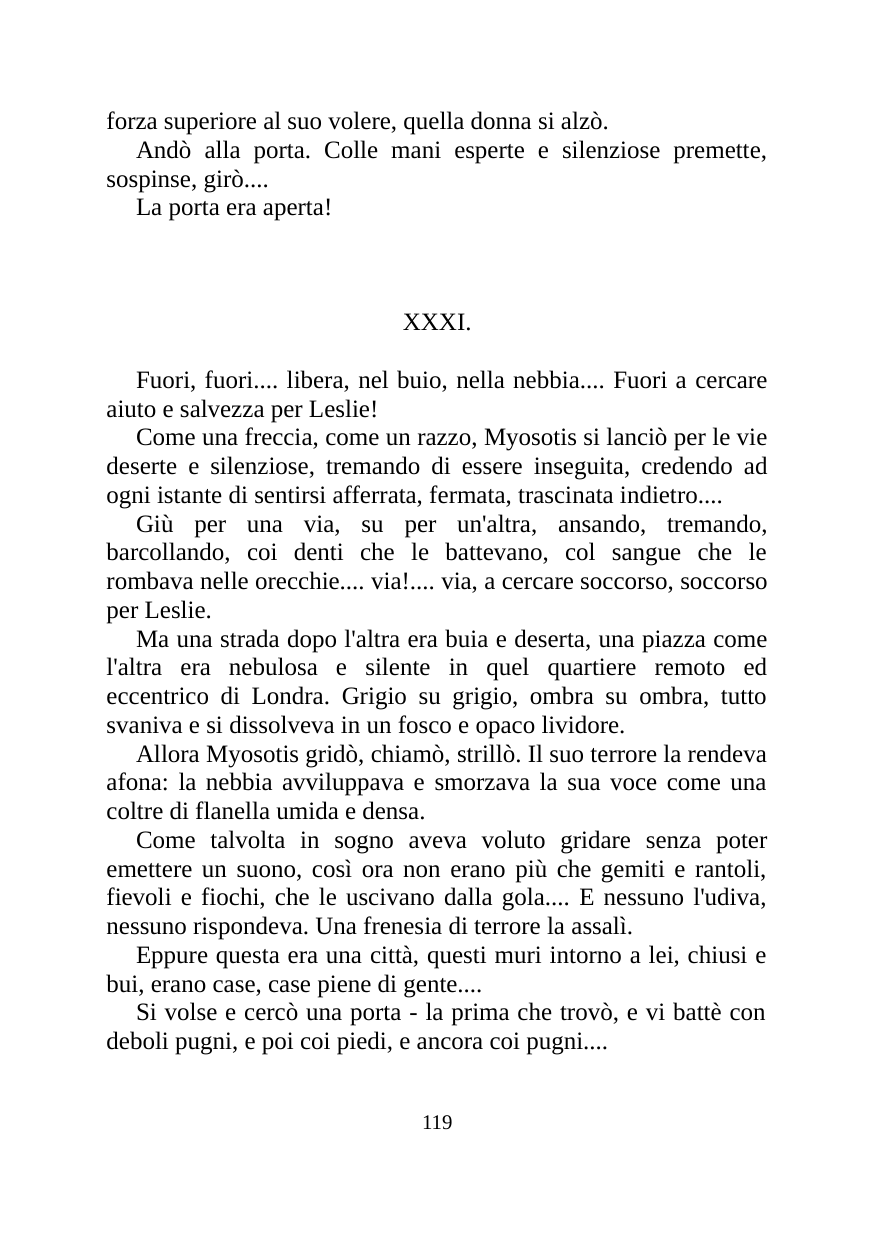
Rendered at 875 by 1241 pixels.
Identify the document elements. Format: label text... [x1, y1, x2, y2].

text Giù per una via, su per un'altra, ansando, tremando, barcollando, coi denti che le battevano, col sangue che le rombava nelle orecchie.... via!.... via, a cercare soccorso, soccorso per Leslie. [106, 509, 768, 624]
text Allora Myosotis gridò, chiamò, strillò. Il suo terrore la rendeva afona: la nebbia avviluppava e smorzava la sua voce come una coltre di flanella umida e densa. [106, 739, 768, 825]
text Eppure questa era una città, questi muri intorno a lei, chiusi e bui, erano case, case piene di gente.... [106, 940, 768, 997]
text Come talvolta in sogno aveva voluto gridare senza poter emettere un suono, così ora non erano più che gemiti e rantoli, fievoli e fiochi, che le uscivano dalla gola.... E nessuno l'udiva, nessuno rispondeva. Una frenesia di terrore la assalì. [106, 825, 768, 940]
text Fuori, fuori.... libera, nel buio, nella nebbia.... Fuori a cercare aiuto e salvezza per Leslie! [106, 365, 768, 422]
text forza superiore al suo volere, quella donna si alzò. [106, 106, 768, 135]
text Come una freccia, come un razzo, Myosotis si lanciò per le vie deserte e silenziose, tremando di essere inseguita, credendo ad ogni istante di sentirsi afferrata, fermata, trascinata indietro.... [106, 422, 768, 509]
text XXXI. [106, 307, 768, 336]
text Ma una strada dopo l'altra era buia e deserta, una piazza come l'altra era nebulosa e silente in quel quartiere remoto ed eccentrico di Londra. Grigio su grigio, ombra su ombra, tutto svaniva e si dissolveva in un fosco e opaco lividore. [106, 624, 768, 739]
text Andò alla porta. Colle mani esperte e silenziose premette, sospinse, girò.... [106, 135, 768, 192]
text Si volse e cercò una porta - la prima che trovò, e vi battè con deboli pugni, e poi coi piedi, e ancora coi pugni.... [106, 997, 768, 1055]
text La porta era aperta! [106, 192, 768, 221]
